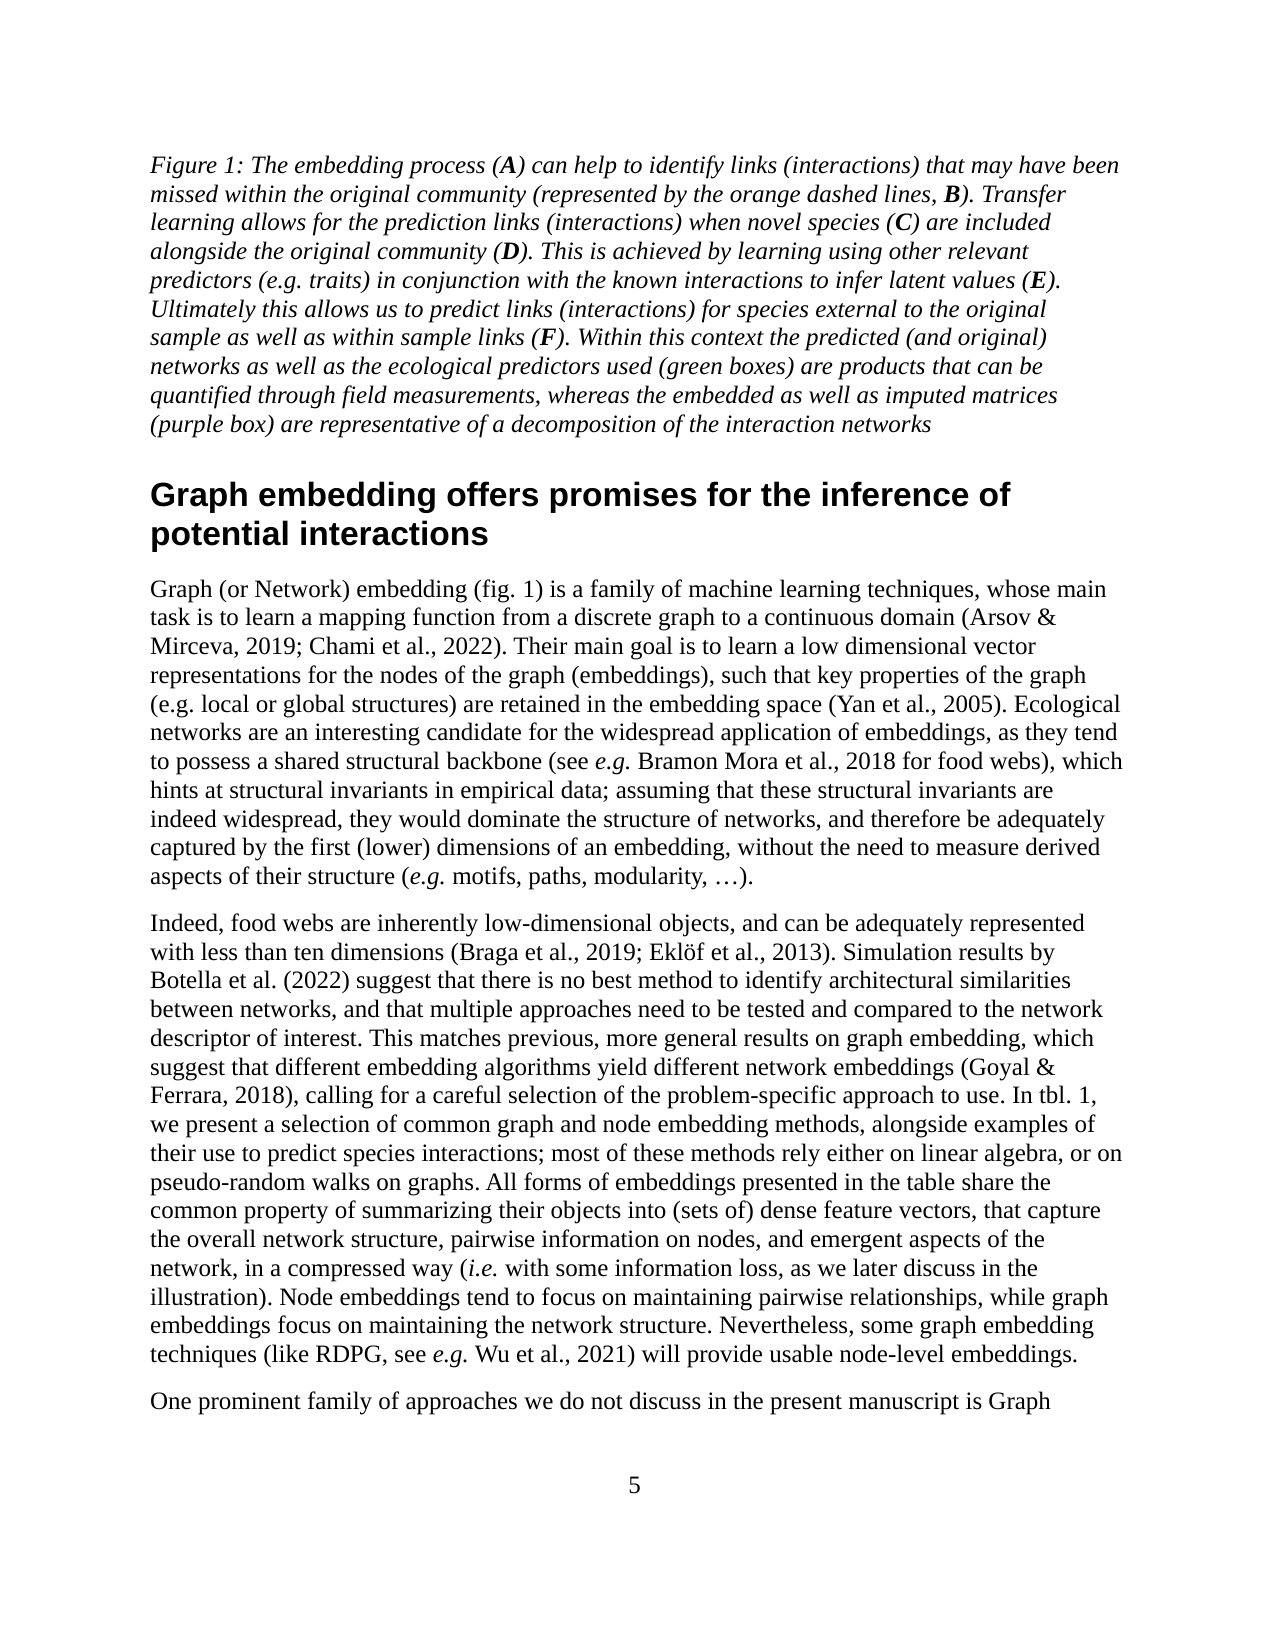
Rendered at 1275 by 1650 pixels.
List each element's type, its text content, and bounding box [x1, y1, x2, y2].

text One prominent family of approaches we do not discuss in the present manuscript is Graph [150, 1386, 1125, 1414]
text Figure 1: The embedding process (A) can help to identify links (interactions) that may have been missed within the original community (represented by the orange dashed lines, B). Transfer learning allows for the prediction links (interactions) when novel species (C) are included alongside the original community (D). This is achieved by learning using other relevant predictors (e.g. traits) in conjunction with the known interactions to infer latent values (E). Ultimately this allows us to predict links (interactions) for species external to the original sample as well as within sample links (F). Within this context the predicted (and original) networks as well as the ecological predictors used (green boxes) are products that can be quantified through field measurements, whereas the embedded as well as imputed matrices (purple box) are representative of a decomposition of the interaction networks [150, 150, 1125, 437]
text Indeed, food webs are inherently low-dimensional objects, and can be adequately represented with less than ten dimensions (Braga et al., 2019; Eklöf et al., 2013). Simulation results by Botella et al. (2022) suggest that there is no best method to identify architectural similarities between networks, and that multiple approaches need to be tested and compared to the network descriptor of interest. This matches previous, more general results on graph embedding, which suggest that different embedding algorithms yield different network embeddings (Goyal & Ferrara, 2018), calling for a careful selection of the problem-specific approach to use. In tbl. 1, we present a selection of common graph and node embedding methods, alongside examples of their use to predict species interactions; most of these methods rely either on linear algebra, or on pseudo-random walks on graphs. All forms of embeddings presented in the table share the common property of summarizing their objects into (sets of) dense feature vectors, that capture the overall network structure, pairwise information on nodes, and emergent aspects of the network, in a compressed way (i.e. with some information loss, as we later discuss in the illustration). Node embeddings tend to focus on maintaining pairwise relationships, while graph embeddings focus on maintaining the network structure. Nevertheless, some graph embedding techniques (like RDPG, see e.g. Wu et al., 2021) will provide usable node-level embeddings. [150, 908, 1125, 1368]
text Graph (or Network) embedding (fig. 1) is a family of machine learning techniques, whose main task is to learn a mapping function from a discrete graph to a continuous domain (Arsov & Mirceva, 2019; Chami et al., 2022). Their main goal is to learn a low dimensional vector representations for the nodes of the graph (embeddings), such that key properties of the graph (e.g. local or global structures) are retained in the embedding space (Yan et al., 2005). Ecological networks are an interesting candidate for the widespread application of embeddings, as they tend to possess a shared structural backbone (see e.g. Bramon Mora et al., 2018 for food webs), which hints at structural invariants in empirical data; assuming that these structural invariants are indeed widespread, they would dominate the structure of networks, and therefore be adequately captured by the first (lower) dimensions of an embedding, without the need to measure derived aspects of their structure (e.g. motifs, paths, modularity, …). [150, 574, 1125, 890]
subtitle Graph embedding offers promises for the inference of potential interactions [150, 475, 1125, 552]
